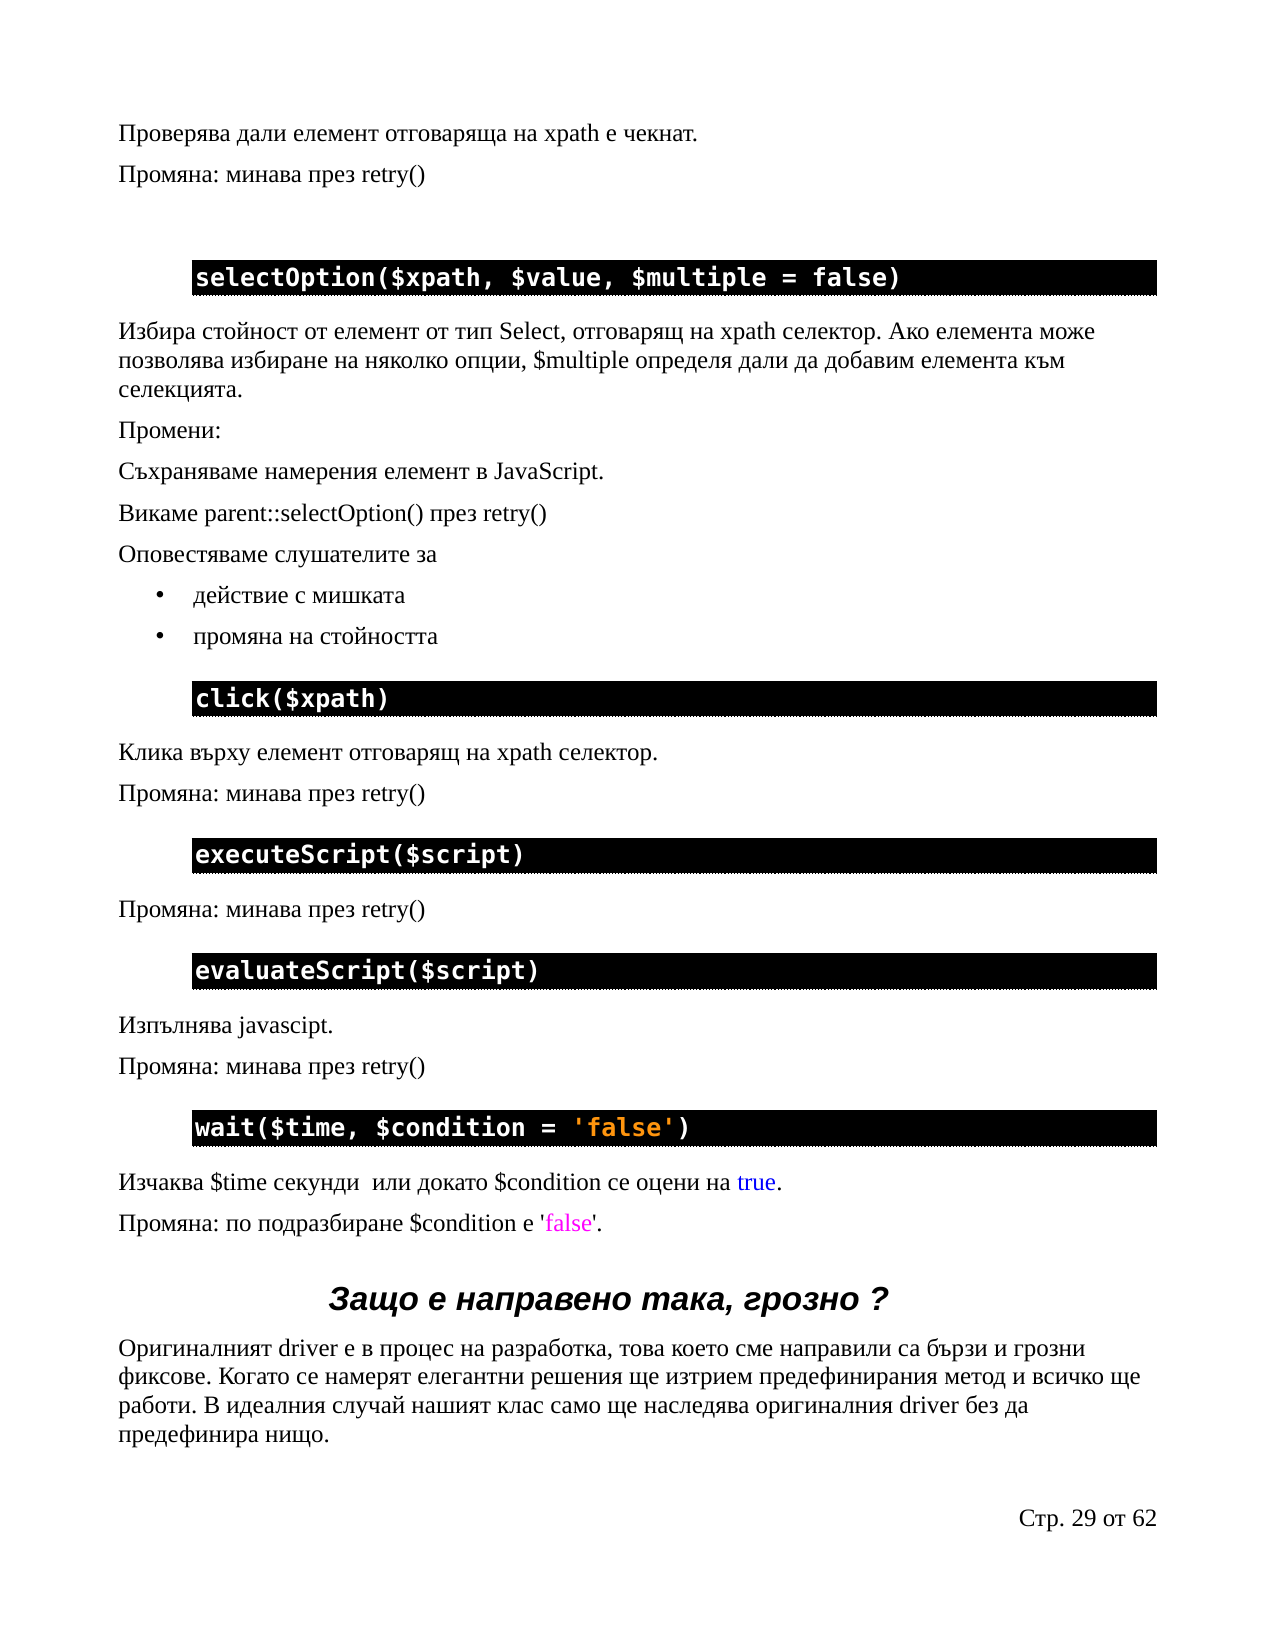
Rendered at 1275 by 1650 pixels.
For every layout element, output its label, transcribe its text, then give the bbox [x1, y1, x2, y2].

list промяна на стойността [156, 621, 1157, 650]
text Изпълнява javascipt. [118, 1010, 1157, 1038]
text Промяна: минава през retry() [118, 894, 1157, 923]
text Промяна: минава през retry() [118, 778, 1157, 807]
text evaluateScript($script) [192, 953, 1157, 989]
text click($xpath) [192, 681, 1157, 716]
text Промяна: минава през retry() [118, 1051, 1157, 1080]
text Клика върху елемент отговарящ на xpath селектор. [118, 737, 1157, 766]
text Викаме parent::selectOption() през retry() [118, 498, 1157, 526]
text Съхраняваме намерения елемент в JavaScript. [118, 456, 1157, 485]
text wait($time, $condition = 'false') [192, 1110, 1157, 1146]
text Изчаква $time секунди или докато $condition се оцени на true. [118, 1167, 1157, 1196]
subtitle Защо е направено така, грозно ? [328, 1279, 1157, 1318]
text Промяна: минава през retry() [118, 159, 1157, 188]
text Промени: [118, 415, 1157, 444]
text selectOption($xpath, $value, $multiple = false) [192, 260, 1157, 295]
list действие с мишката [156, 580, 1157, 609]
text Промяна: по подразбиране $condition е 'false'. [118, 1208, 1157, 1237]
text Избира стойност от елемент от тип Select, отговарящ на xpath селектор. Ако елемента може позволява избиране на няколко опции, $multiple определя дали да добавим елемента към селекцията. [118, 316, 1157, 403]
text Проверява дали елемент отговаряща на xpath е чекнат. [118, 118, 1157, 147]
text Оповестяваме слушателите за [118, 539, 1157, 568]
text Оригиналният driver е в процес на разработка, това което сме направили са бързи и грозни фиксове. Когато се намерят елегантни решения ще изтрием предефинирания метод и всичко ще работи. В идеалния случай нашият клас само ще наследява оригиналния driver без да предефинира нищо. [118, 1333, 1157, 1448]
text executeScript($script) [192, 838, 1157, 873]
